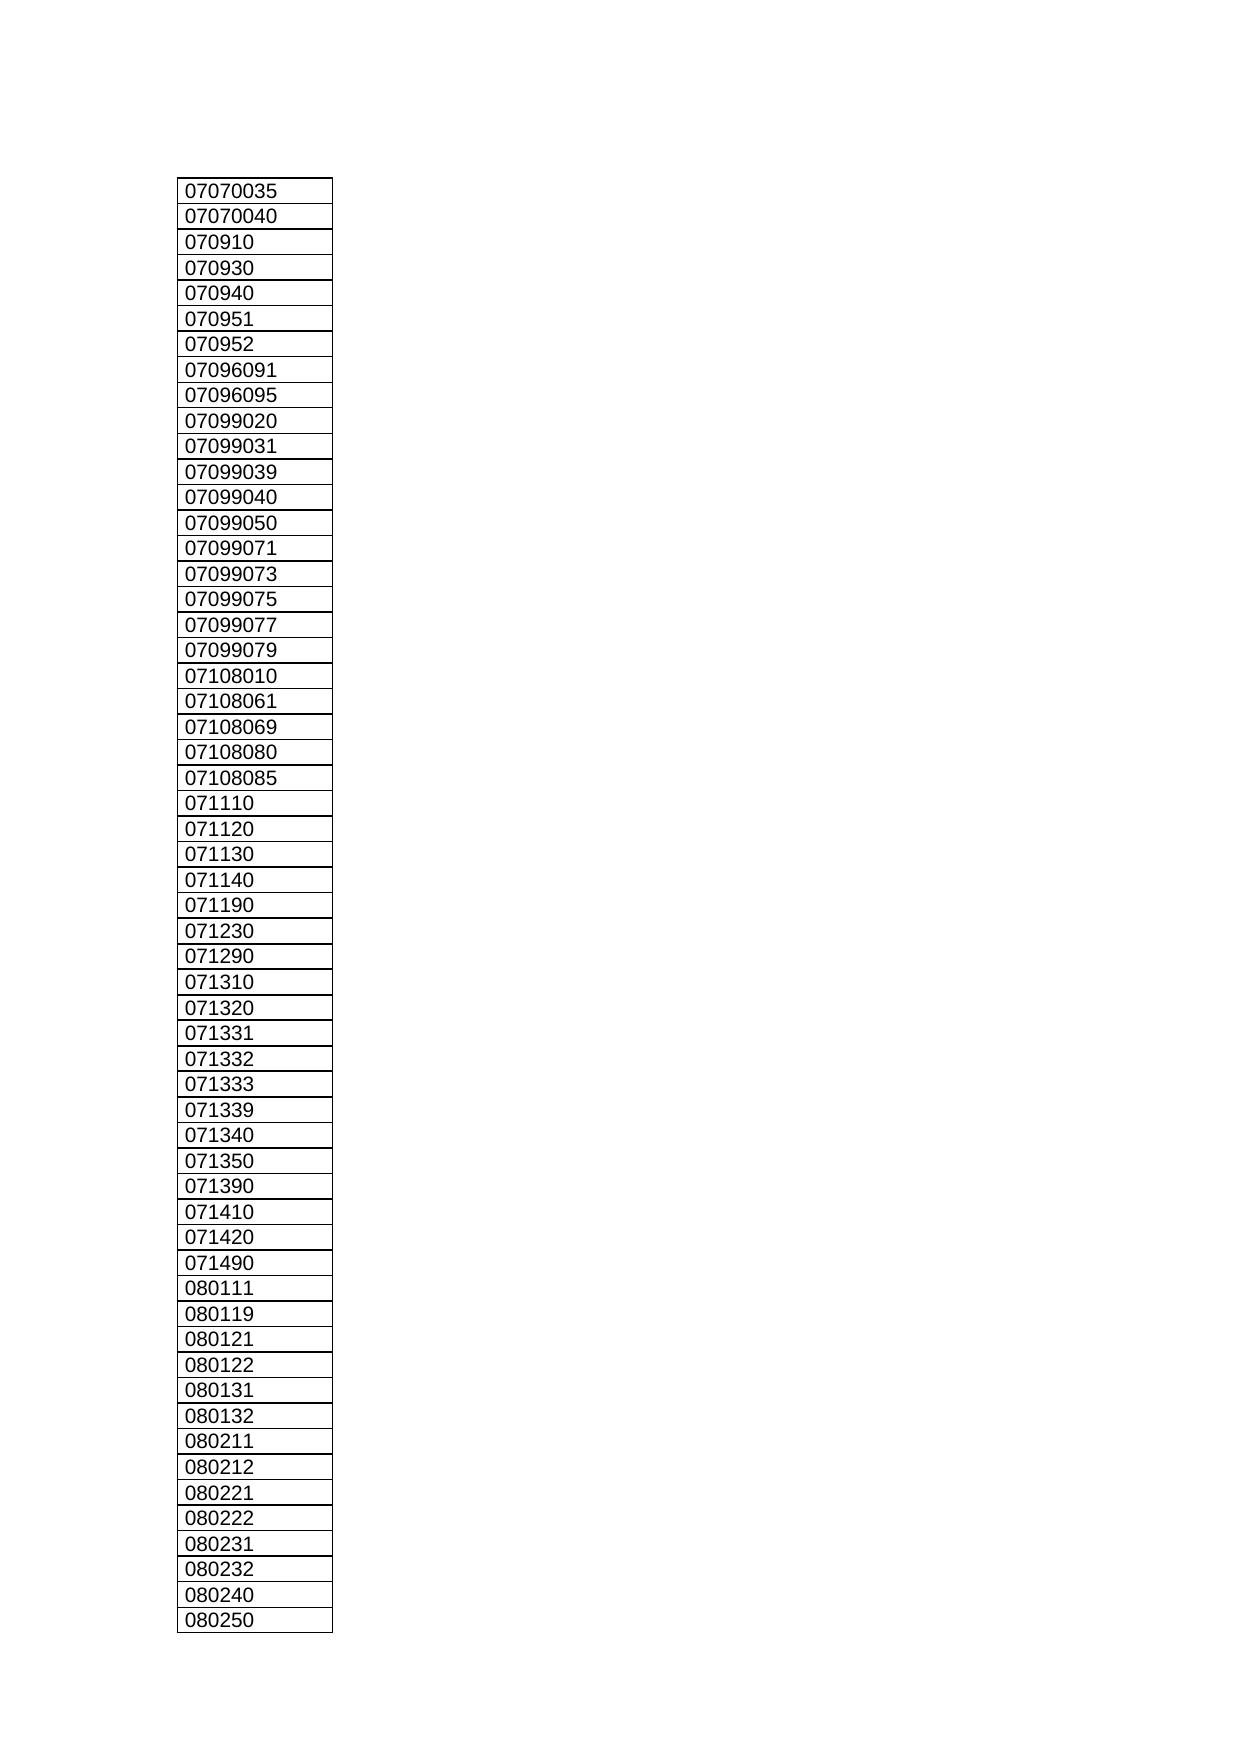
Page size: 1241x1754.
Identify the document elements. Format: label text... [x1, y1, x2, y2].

table_cell 07070040 [178, 204, 332, 228]
table_cell 071339 [178, 1098, 332, 1121]
table_cell 080121 [178, 1327, 332, 1351]
table_cell 080250 [178, 1608, 332, 1632]
table_cell 070930 [178, 255, 332, 279]
table_cell 071320 [178, 996, 332, 1019]
table_cell 080232 [178, 1557, 332, 1581]
table_cell 070952 [178, 332, 332, 356]
table_cell 080211 [178, 1429, 332, 1453]
table_cell 07108080 [178, 740, 332, 764]
table_cell 080131 [178, 1378, 332, 1402]
table_cell 071290 [178, 945, 332, 968]
table_cell 071410 [178, 1200, 332, 1223]
table_cell 07099073 [178, 562, 332, 586]
table_cell 071120 [178, 817, 332, 841]
table_cell 07099039 [178, 460, 332, 483]
table_cell 080122 [178, 1353, 332, 1377]
table_cell 071332 [178, 1047, 332, 1070]
table_cell 07099079 [178, 638, 332, 662]
table_cell 080111 [178, 1276, 332, 1300]
table_cell 080231 [178, 1531, 332, 1555]
table_cell 080240 [178, 1582, 332, 1606]
table_cell 071130 [178, 842, 332, 866]
table_cell 071490 [178, 1251, 332, 1274]
table_cell 07099075 [178, 587, 332, 611]
table_cell 07108069 [178, 715, 332, 739]
table_cell 071140 [178, 868, 332, 892]
table_cell 071310 [178, 970, 332, 994]
table_cell 080212 [178, 1455, 332, 1479]
table_cell 080221 [178, 1480, 332, 1504]
table_cell 080222 [178, 1506, 332, 1530]
table_cell 071331 [178, 1021, 332, 1045]
table_cell 071230 [178, 919, 332, 943]
table_cell 07099077 [178, 613, 332, 637]
table_cell 07099020 [178, 408, 332, 432]
table_cell 07099071 [178, 536, 332, 560]
table_cell 07099040 [178, 485, 332, 509]
table_cell 070940 [178, 281, 332, 305]
table_cell 070910 [178, 230, 332, 254]
table_cell 07099050 [178, 511, 332, 534]
table_cell 071333 [178, 1072, 332, 1096]
table_cell 07108085 [178, 766, 332, 790]
table_cell 07099031 [178, 434, 332, 458]
table_cell 07096091 [178, 357, 332, 381]
table_cell 080119 [178, 1302, 332, 1326]
table_cell 071350 [178, 1149, 332, 1172]
table_cell 07096095 [178, 383, 332, 407]
table_cell 071420 [178, 1225, 332, 1249]
table_cell 071390 [178, 1174, 332, 1198]
table_cell 071190 [178, 893, 332, 917]
table_cell 07070035 [178, 179, 332, 203]
table_cell 071110 [178, 791, 332, 815]
table_cell 070951 [178, 306, 332, 330]
table_cell 071340 [178, 1123, 332, 1147]
table_cell 07108010 [178, 664, 332, 688]
table_cell 080132 [178, 1404, 332, 1428]
table_cell 07108061 [178, 689, 332, 713]
